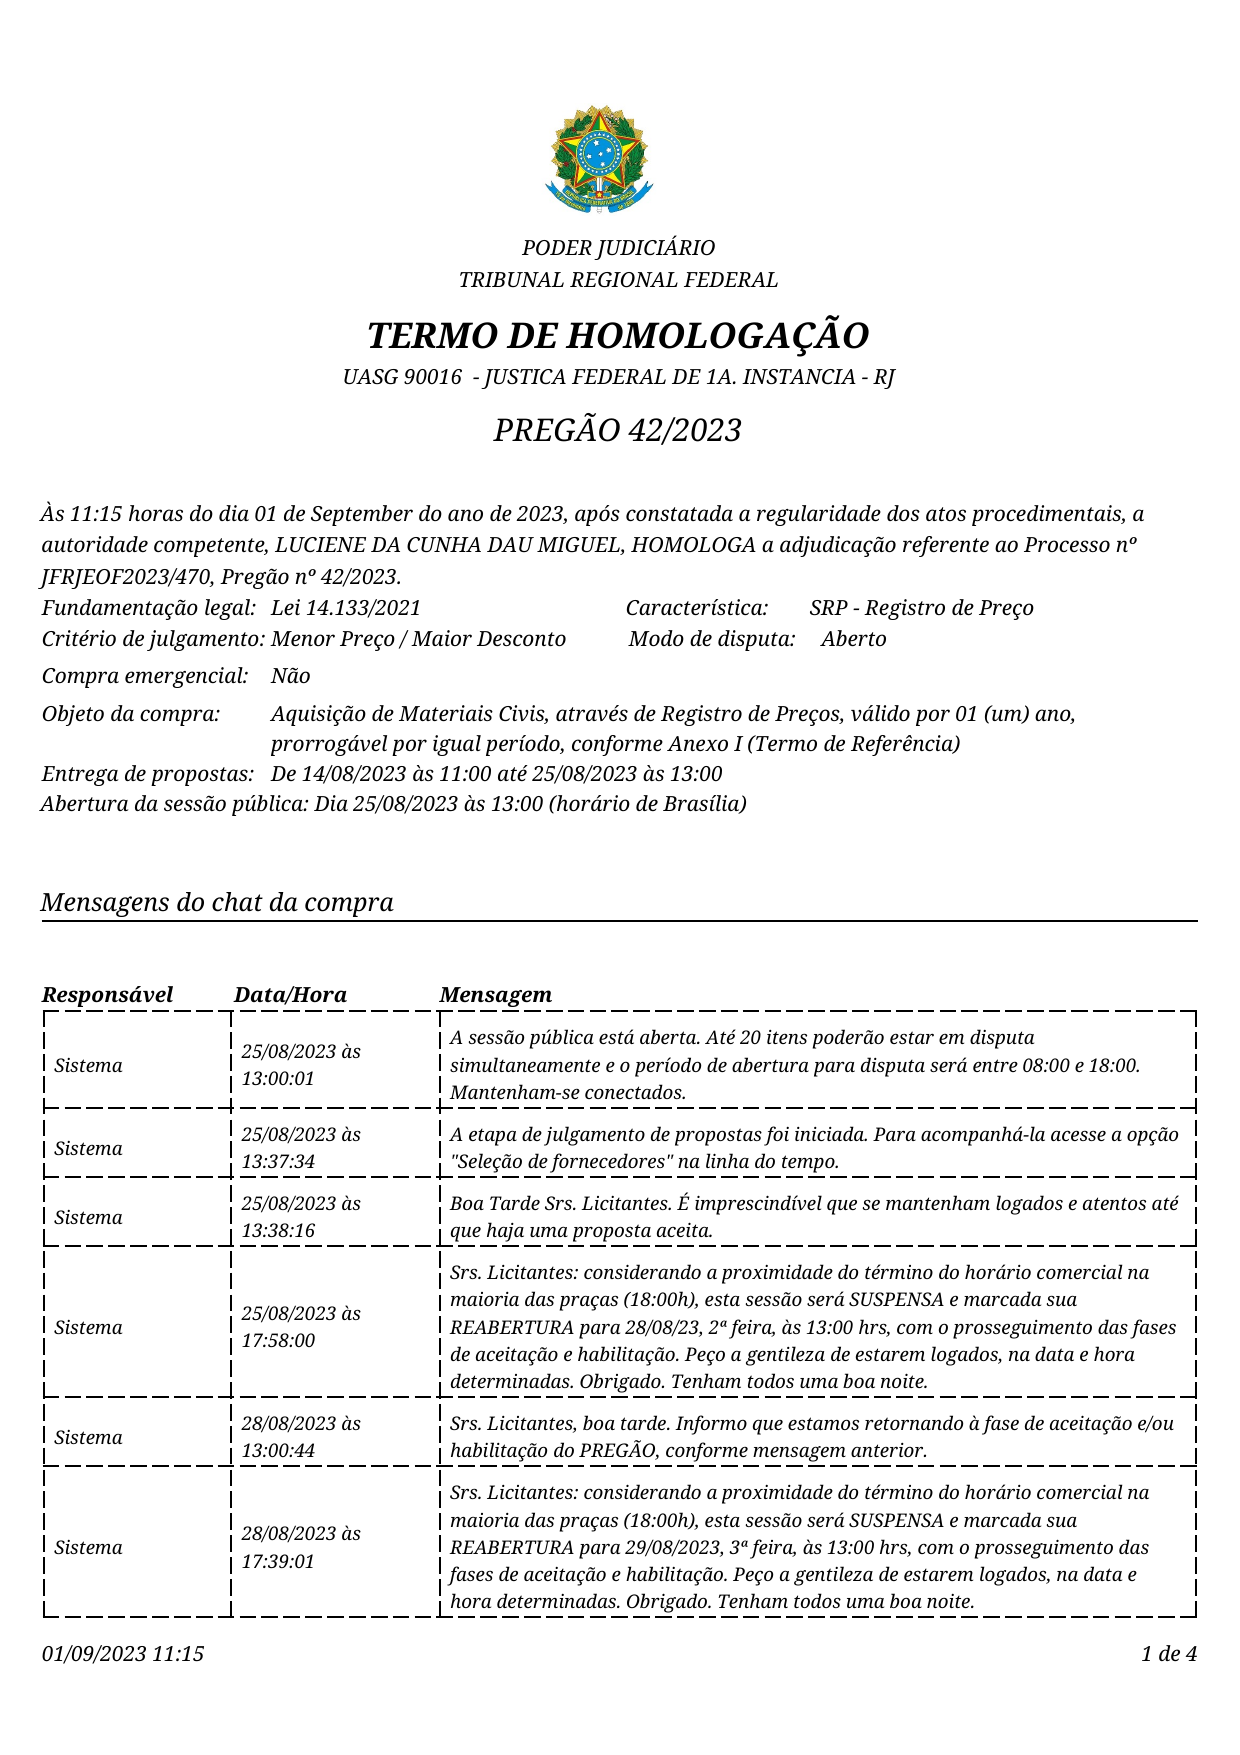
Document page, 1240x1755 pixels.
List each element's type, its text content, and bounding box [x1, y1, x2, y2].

subtitle TERMO DE HOMOLOGAÇÃO [42, 311, 1198, 359]
text Às 11:15 horas do dia 01 de September do ano de 2023, após constatada a regularidade dos atos procedimentais, a autoridade competente, LUCIENE DA CUNHA DAU MIGUEL, HOMOLOGA a adjudicação referente ao Processo nº JFRJEOF2023/470, Pregão nº 42/2023. [40, 499, 1200, 590]
text Responsável Data/Hora Mensagem [42, 980, 1200, 1008]
table_cell Sistema [44, 1396, 231, 1465]
table_cell Srs. Licitantes, boa tarde. Informo que estamos retornando à fase de aceitação e/ou habilitação do PREGÃO, conforme mensagem anterior. [440, 1396, 1196, 1465]
table_cell Objeto da compra: [42, 699, 271, 759]
table_cell Compra emergencial: [42, 661, 271, 699]
table_header 25/08/2023 às 13:00:01 [231, 1010, 439, 1107]
text UASG 90016 - JUSTICA FEDERAL DE 1A. INSTANCIA - RJ [42, 362, 1198, 391]
table_cell 25/08/2023 às 13:38:16 [231, 1176, 439, 1245]
table_cell Sistema [44, 1245, 231, 1396]
table_cell Não [271, 661, 1137, 699]
table_cell Aquisição de Materiais Civis, através de Registro de Preços, válido por 01 (um) ano, prorrogável por igual período, conforme Anexo I (Termo de Referência) [271, 699, 1137, 759]
table_cell 25/08/2023 às 17:58:00 [231, 1245, 439, 1396]
table_cell 28/08/2023 às 13:00:44 [231, 1396, 439, 1465]
table_cell Srs. Licitantes: considerando a proximidade do término do horário comercial na maioria das praças (18:00h), esta sessão será SUSPENSA e marcada sua REABERTURA para 29/08/2023, 3ª feira, às 13:00 hrs, com o prosseguimento das fases de aceitação e habilitação. Peço a gentileza de estarem logados, na data e hora determinadas. Obrigado. Tenham todos uma boa noite. [440, 1465, 1196, 1616]
table_header Sistema [44, 1010, 231, 1107]
table_header A sessão pública está aberta. Até 20 itens poderão estar em disputa simultaneamente e o período de abertura para disputa será entre 08:00 e 18:00. Mantenham-se conectados. [440, 1010, 1196, 1107]
table_cell Boa Tarde Srs. Licitantes. É imprescindível que se mantenham logados e atentos até que haja uma proposta aceita. [440, 1176, 1196, 1245]
table_cell Entrega de propostas: [42, 759, 271, 789]
table_cell 28/08/2023 às 17:39:01 [231, 1465, 439, 1616]
text TRIBUNAL REGIONAL FEDERAL [42, 265, 1198, 293]
table_header Fundamentação legal: [42, 594, 271, 624]
table_cell De 14/08/2023 às 11:00 até 25/08/2023 às 13:00 [271, 759, 1137, 789]
subtitle PREGÃO 42/2023 [42, 408, 1198, 451]
table_cell Menor Preço / Maior Desconto Modo de disputa: Aberto [271, 624, 1137, 661]
table_header Lei 14.133/2021 Característica: SRP - Registro de Preço [271, 594, 1137, 624]
table_cell Sistema [44, 1107, 231, 1176]
table_cell 25/08/2023 às 13:37:34 [231, 1107, 439, 1176]
table_cell Srs. Licitantes: considerando a proximidade do término do horário comercial na maioria das praças (18:00h), esta sessão será SUSPENSA e marcada sua REABERTURA para 28/08/23, 2ª feira, às 13:00 hrs, com o prosseguimento das fases de aceitação e habilitação. Peço a gentileza de estarem logados, na data e hora determinadas. Obrigado. Tenham todos uma boa noite. [440, 1245, 1196, 1396]
table_cell Sistema [44, 1176, 231, 1245]
text PODER JUDICIÁRIO [42, 233, 1198, 261]
text Abertura da sessão pública: Dia 25/08/2023 às 13:00 (horário de Brasília) [40, 789, 1200, 818]
text Mensagens do chat da compra [40, 885, 1200, 919]
table_cell A etapa de julgamento de propostas foi iniciada. Para acompanhá-la acesse a opção "Seleção de fornecedores" na linha do tempo. [440, 1107, 1196, 1176]
table_cell Critério de julgamento: [42, 624, 271, 661]
table_cell Sistema [44, 1465, 231, 1616]
